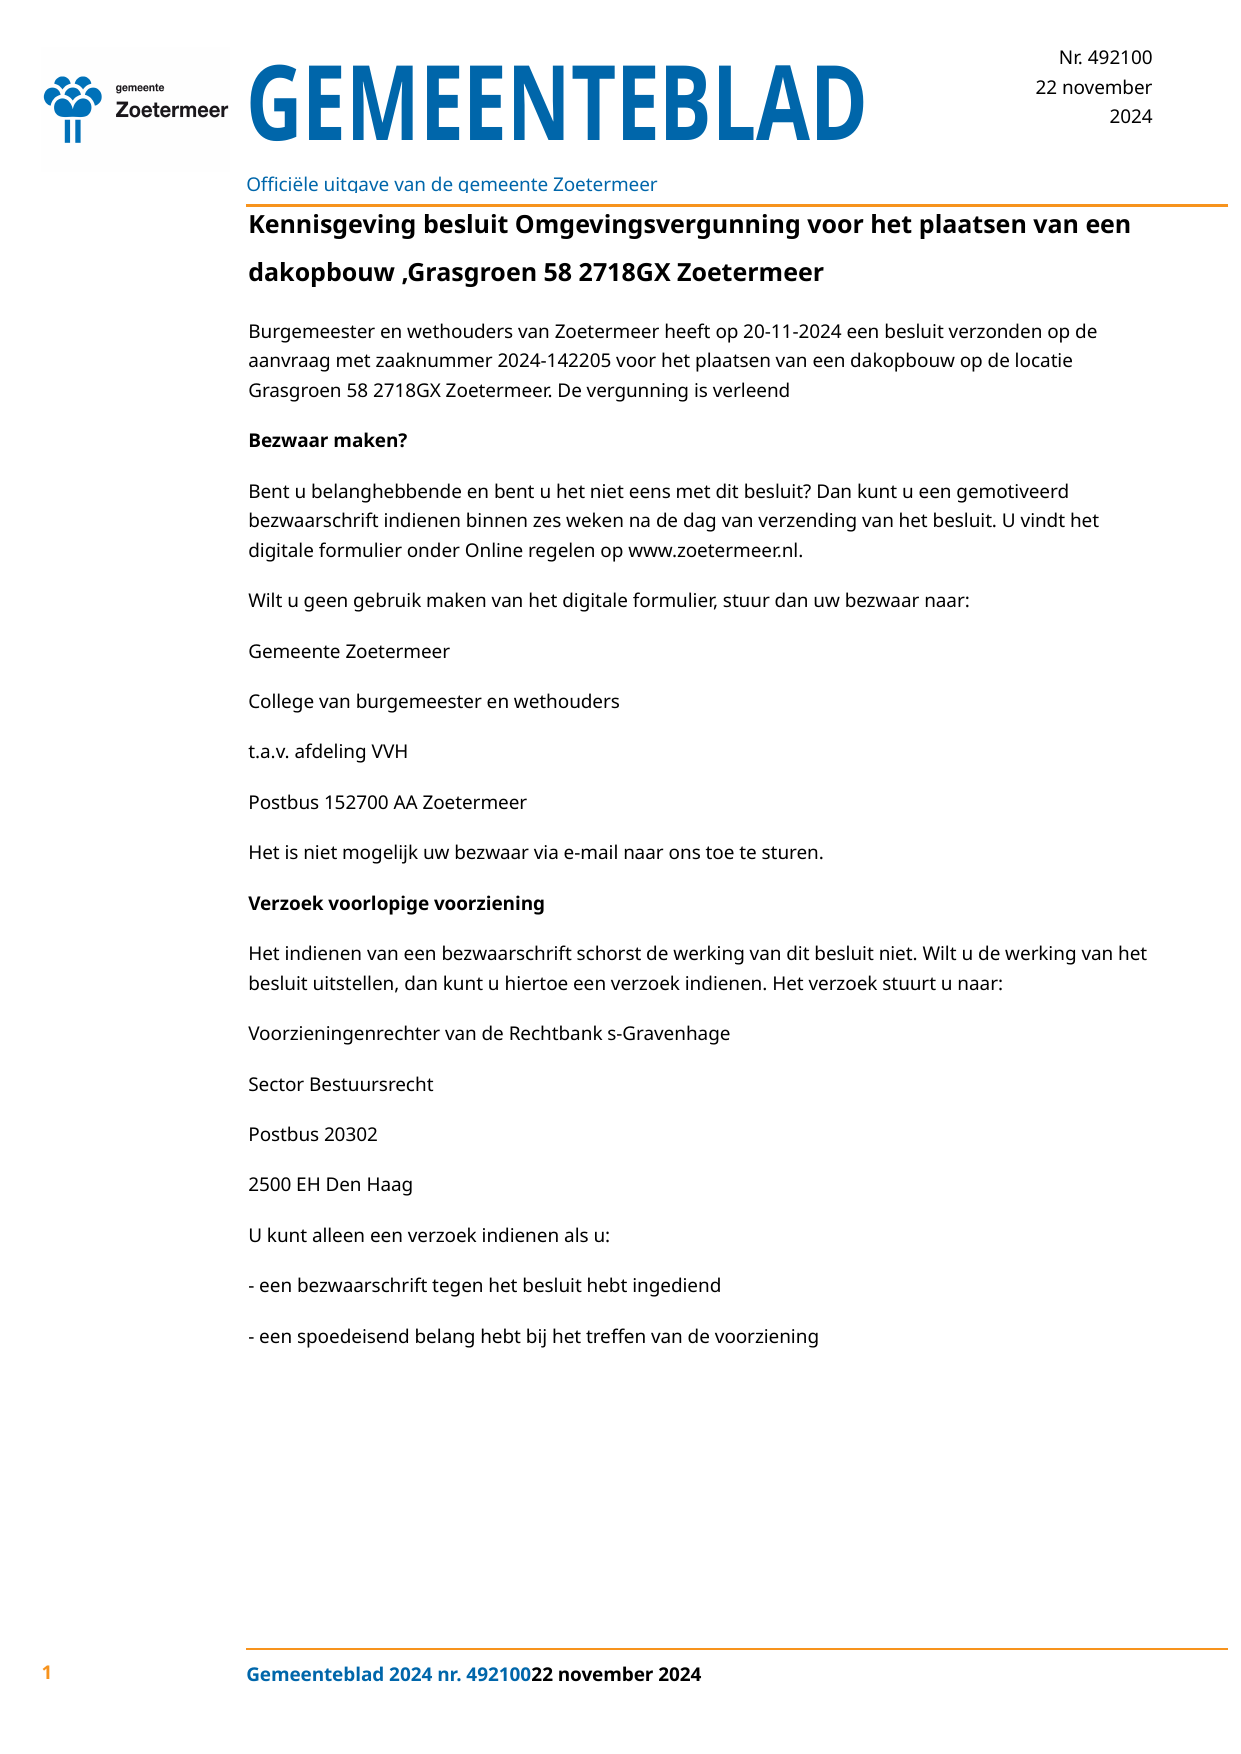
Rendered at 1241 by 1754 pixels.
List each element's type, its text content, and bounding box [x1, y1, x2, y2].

text Sector Bestuursrecht [248, 1071, 1152, 1097]
text - een bezwaarschrift tegen het besluit hebt ingediend [248, 1272, 1152, 1298]
text U kunt alleen een verzoek indienen als u: [248, 1222, 1152, 1248]
text Bent u belanghebbende en bent u het niet eens met dit besluit? Dan kunt u een gemotiveerd bezwaarschrift indienen binnen zes weken na de dag van verzending van het besluit. U vindt het digitale formulier onder Online regelen op www.zoetermeer.nl. [248, 478, 1152, 563]
text Bezwaar maken? [248, 427, 1152, 453]
text Postbus 152700 AA Zoetermeer [248, 789, 1152, 815]
text Het is niet mogelijk uw bezwaar via e-mail naar ons toe te sturen. [248, 839, 1152, 865]
text College van burgemeester en wethouders [248, 688, 1152, 714]
picture [41, 47, 231, 172]
text Burgemeester en wethouders van Zoetermeer heeft op 20-11-2024 een besluit verzonden op de aanvraag met zaaknummer 2024-142205 voor het plaatsen van een dakopbouw op de locatie Grasgroen 58 2718GX Zoetermeer. De vergunning is verleend [248, 318, 1152, 403]
text Voorzieningenrechter van de Rechtbank s-Gravenhage [248, 1020, 1152, 1046]
text Gemeente Zoetermeer [248, 638, 1152, 664]
text Verzoek voorlopige voorziening [248, 890, 1152, 916]
text Kennisgeving besluit Omgevingsvergunning voor het plaatsen van een dakopbouw ,Grasgroen 58 2718GX Zoetermeer [248, 207, 1152, 288]
text Postbus 20302 [248, 1121, 1152, 1147]
text Het indienen van een bezwaarschrift schorst de werking van dit besluit niet. Wilt u de werking van het besluit uitstellen, dan kunt u hiertoe een verzoek indienen. Het verzoek stuurt u naar: [248, 940, 1152, 996]
text Wilt u geen gebruik maken van het digitale formulier, stuur dan uw bezwaar naar: [248, 587, 1152, 613]
text - een spoedeisend belang hebt bij het treffen van de voorziening [248, 1323, 1152, 1349]
text 2500 EH Den Haag [248, 1172, 1152, 1197]
text t.a.v. afdeling VVH [248, 739, 1152, 764]
